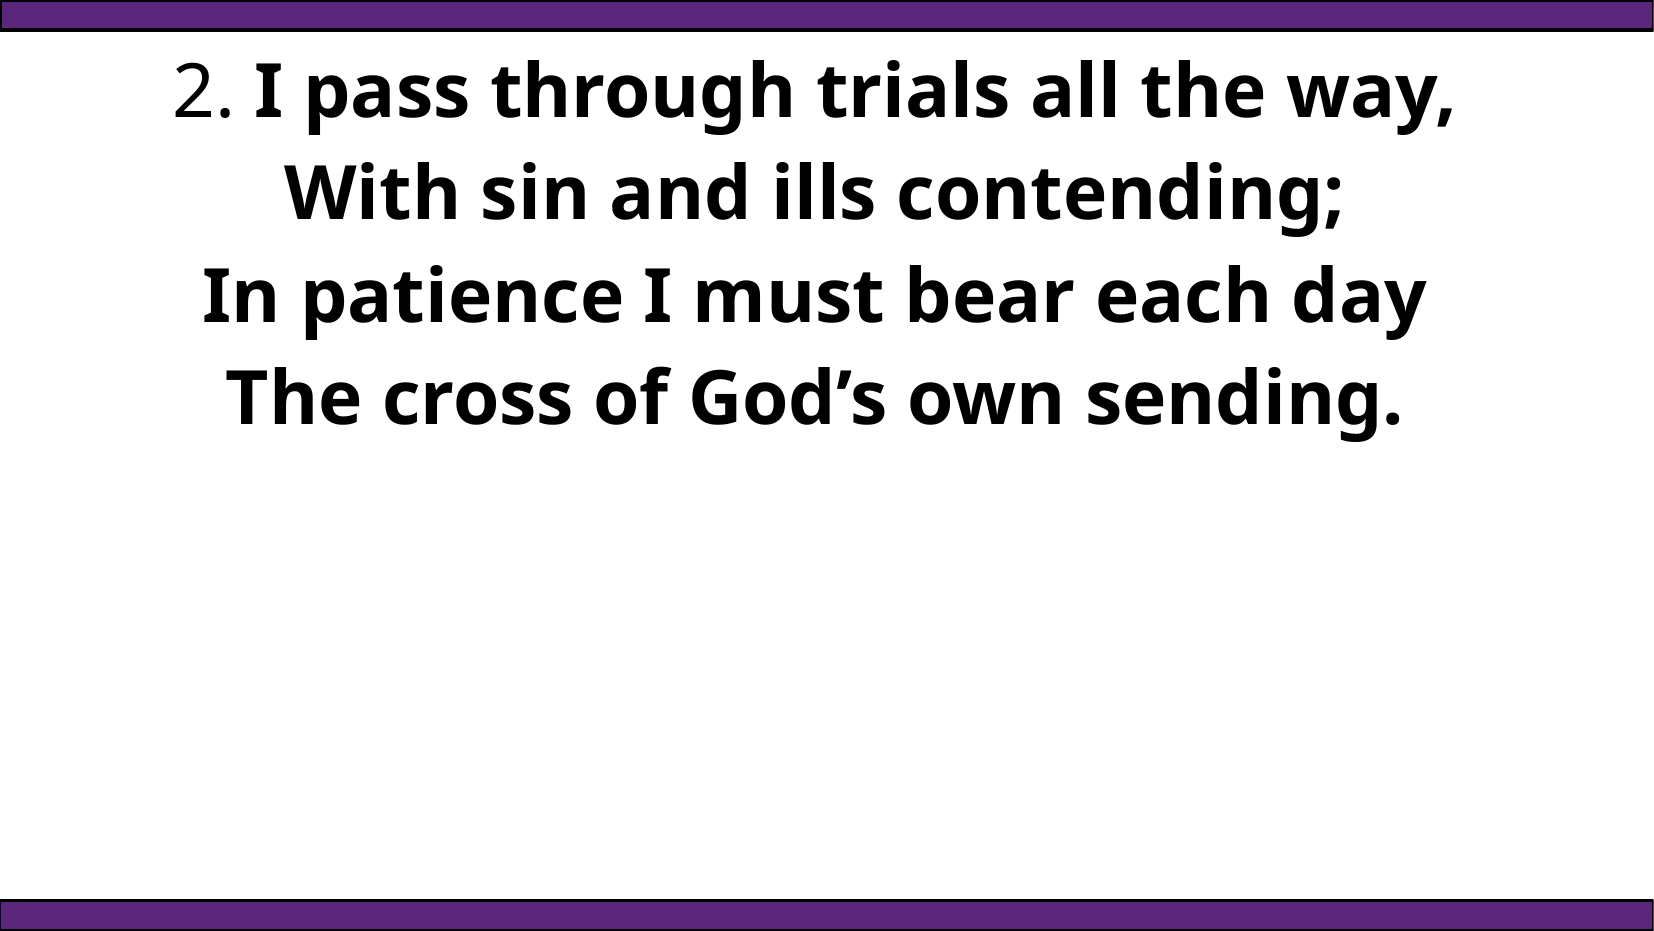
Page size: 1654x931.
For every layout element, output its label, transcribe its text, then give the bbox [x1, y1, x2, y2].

text_box [0, 900, 1654, 931]
text_box 2. I pass through trials all the way, With sin and ills contending; In patience I must bear each day The cross of God’s own sending. [45, 30, 1606, 445]
picture [0, 31, 1654, 900]
text_box [0, 0, 1654, 31]
